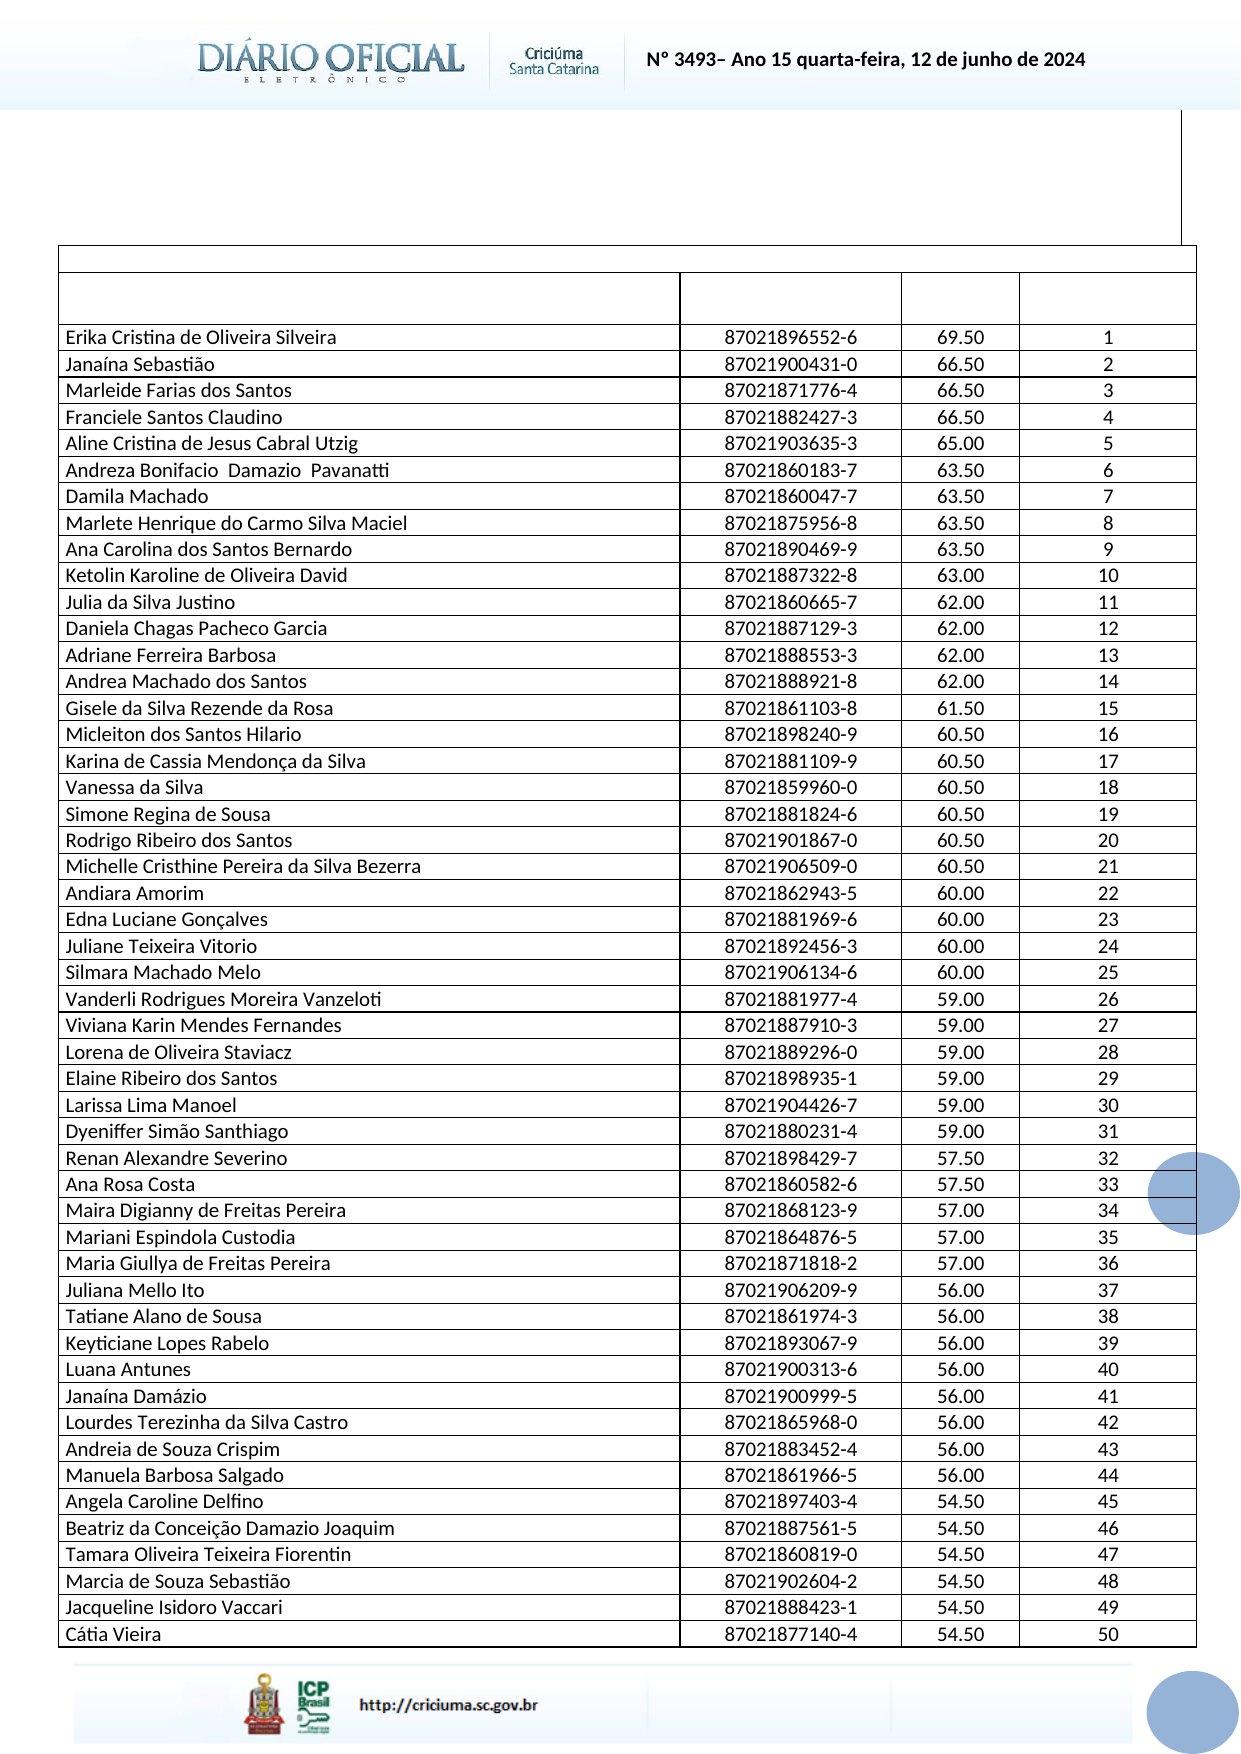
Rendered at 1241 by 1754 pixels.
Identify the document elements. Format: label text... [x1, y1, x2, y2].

table_cell 57.00 [902, 1224, 1019, 1249]
table_cell Juliana Mello Ito [59, 1277, 679, 1302]
table_cell CLASSIFICAÇÃO NEGRO [1020, 273, 1196, 323]
table_cell Elaine Ribeiro dos Santos [59, 1065, 679, 1091]
table_cell Janaína Damázio [59, 1383, 679, 1408]
table_cell 6 [1020, 457, 1196, 482]
table_cell Jacqueline Isidoro Vaccari [59, 1595, 679, 1620]
table_cell Erika Cristina de Oliveira Silveira [59, 325, 679, 350]
table_cell 61.50 [902, 695, 1019, 720]
table_cell 56.00 [902, 1462, 1019, 1488]
table_cell Andreia de Souza Crispim [59, 1436, 679, 1461]
table_cell 4 [1020, 404, 1196, 429]
table_cell 87021901867-0 [681, 827, 901, 853]
table_cell 30 [1020, 1092, 1196, 1117]
table_cell 87021860582-6 [681, 1171, 901, 1197]
table_cell 48 [1020, 1568, 1196, 1593]
table_cell 34 [1020, 1198, 1160, 1223]
table_cell 8 [1020, 510, 1196, 535]
table_cell Damila Machado [59, 483, 679, 509]
table_cell Aline Cristina de Jesus Cabral Utzig [59, 430, 679, 456]
table_cell 87021864876-5 [681, 1224, 901, 1249]
table_cell 57.00 [902, 1198, 1019, 1223]
table_cell 87021865968-0 [681, 1409, 901, 1435]
table_cell 87021903635-3 [681, 430, 901, 456]
table_cell 39 [1020, 1330, 1196, 1355]
table_cell 59.00 [902, 1118, 1019, 1144]
table_cell 87021897403-4 [681, 1489, 901, 1514]
table_cell 60.50 [902, 801, 1019, 826]
table_cell 42 [1020, 1409, 1196, 1435]
table_cell 87021906509-0 [681, 854, 901, 879]
table_cell 63.00 [902, 563, 1019, 588]
table_cell Vanessa da Silva [59, 774, 679, 800]
table_cell Ana Rosa Costa [59, 1171, 679, 1197]
table_cell 10 [1020, 563, 1196, 588]
table_cell 62.00 [902, 616, 1019, 641]
table_cell 25 [1020, 960, 1196, 985]
table_cell Renan Alexandre Severino [59, 1145, 679, 1170]
table_cell 60.50 [902, 721, 1019, 747]
table_cell 44 [1020, 1462, 1196, 1488]
table_cell 27 [1020, 1013, 1196, 1038]
table_cell 60.00 [902, 960, 1019, 985]
table_cell 23 [1020, 907, 1196, 932]
table_cell 87021887561-5 [681, 1515, 901, 1541]
table_cell 87021898429-7 [681, 1145, 901, 1170]
table_cell 46 [1020, 1515, 1196, 1541]
table_cell Larissa Lima Manoel [59, 1092, 679, 1117]
table_cell Vanderli Rodrigues Moreira Vanzeloti [59, 986, 679, 1011]
table_cell 16 [1020, 721, 1196, 747]
table_cell 87021906134-6 [681, 960, 901, 985]
table_cell 57.00 [902, 1251, 1019, 1276]
table_cell 87021904426-7 [681, 1092, 901, 1117]
table_cell Andiara Amorim [59, 880, 679, 906]
table_cell Ana Carolina dos Santos Bernardo [59, 536, 679, 562]
table_cell 54.50 [902, 1568, 1019, 1593]
table_cell 54.50 [902, 1515, 1019, 1541]
table_cell Andrea Machado dos Santos [59, 669, 679, 694]
table_cell 60.50 [902, 774, 1019, 800]
table_cell Lourdes Terezinha da Silva Castro [59, 1409, 679, 1435]
table_cell Juliane Teixeira Vitorio [59, 933, 679, 958]
table_cell 63.50 [902, 510, 1019, 535]
table_cell 22 [1020, 880, 1196, 906]
table_cell 63.50 [902, 536, 1019, 562]
table_cell 60.50 [902, 854, 1019, 879]
table_cell 31 [1020, 1118, 1196, 1144]
table_cell Angela Caroline Delfino [59, 1489, 679, 1514]
table_cell NOME [59, 273, 679, 323]
table_cell 60.00 [902, 907, 1019, 932]
table_cell Dyeniffer Simão Santhiago [59, 1118, 679, 1144]
table_cell 21 [1020, 854, 1196, 879]
table_cell 62.00 [902, 669, 1019, 694]
table_cell 87021882427-3 [681, 404, 901, 429]
table_cell 87021888423-1 [681, 1595, 901, 1620]
table_cell Viviana Karin Mendes Fernandes [59, 1013, 679, 1038]
table_cell 87021896552-6 [681, 325, 901, 350]
table_cell 87021861103-8 [681, 695, 901, 720]
table_cell 54.50 [902, 1595, 1019, 1620]
table_cell 54.50 [902, 1621, 1019, 1646]
table_cell 19 [1020, 801, 1196, 826]
table_cell Gisele da Silva Rezende da Rosa [59, 695, 679, 720]
table_cell 14 [1020, 669, 1196, 694]
table_cell 36 [1020, 1251, 1196, 1276]
table_cell 66.50 [902, 404, 1019, 429]
table_cell 66.50 [902, 378, 1019, 403]
table_cell Micleiton dos Santos Hilario [59, 721, 679, 747]
table_cell 87021900999-5 [681, 1383, 901, 1408]
table_cell Rodrigo Ribeiro dos Santos [59, 827, 679, 853]
table_cell 40 [1020, 1356, 1196, 1382]
table_cell 56.00 [902, 1356, 1019, 1382]
table_cell Karina de Cassia Mendonça da Silva [59, 748, 679, 773]
table_cell 63.50 [902, 483, 1019, 509]
table_cell 59.00 [902, 1092, 1019, 1117]
table_cell 87021900313-6 [681, 1356, 901, 1382]
table_cell 56.00 [902, 1383, 1019, 1408]
table_cell 45 [1020, 1489, 1196, 1514]
table_cell 13 [1020, 642, 1196, 667]
table_cell 87021898935-1 [681, 1065, 901, 1091]
table_cell 12 [1020, 616, 1196, 641]
table_cell 87021859960-0 [681, 774, 901, 800]
table_cell 26 [1020, 986, 1196, 1011]
table_cell 87021890469-9 [681, 536, 901, 562]
table_cell 47 [1020, 1542, 1196, 1567]
table_cell 62.00 [902, 642, 1019, 667]
table_cell Janaína Sebastião [59, 351, 679, 376]
table_cell 87021888921-8 [681, 669, 901, 694]
table_cell 87021900431-0 [681, 351, 901, 376]
table_cell 37 [1020, 1277, 1196, 1302]
table_cell 87021860819-0 [681, 1542, 901, 1567]
table_cell 87021889296-0 [681, 1039, 901, 1064]
table_cell 87021881824-6 [681, 801, 901, 826]
table_cell 66.50 [902, 351, 1019, 376]
table_cell 87021902604-2 [681, 1568, 901, 1593]
table_cell 24 [1020, 933, 1196, 958]
table_cell 5 [1020, 430, 1196, 456]
table_cell 49 [1020, 1595, 1196, 1620]
table_cell 18 [1020, 774, 1196, 800]
table_cell Michelle Cristhine Pereira da Silva Bezerra [59, 854, 679, 879]
table_cell 56.00 [902, 1277, 1019, 1302]
table_cell Franciele Santos Claudino [59, 404, 679, 429]
table_cell 33 [1020, 1171, 1154, 1197]
table_cell 87021868123-9 [681, 1198, 901, 1223]
table_cell Simone Regina de Sousa [59, 801, 679, 826]
table_cell 87021883452-4 [681, 1436, 901, 1461]
table_cell 87021892456-3 [681, 933, 901, 958]
table_cell 87021880231-4 [681, 1118, 901, 1144]
table_cell Cátia Vieira [59, 1621, 679, 1646]
table_cell Keyticiane Lopes Rabelo [59, 1330, 679, 1355]
table_cell Daniela Chagas Pacheco Garcia [59, 616, 679, 641]
table_cell 59.00 [902, 1065, 1019, 1091]
table_cell INSCRIÇÃO [681, 273, 901, 323]
table_cell 87021906209-9 [681, 1277, 901, 1302]
table_cell 43 [1020, 1436, 1196, 1461]
table_cell 9 [1020, 536, 1196, 562]
table_cell 60.00 [902, 880, 1019, 906]
table_cell 87021860047-7 [681, 483, 901, 509]
table_cell Ketolin Karoline de Oliveira David [59, 563, 679, 588]
table_cell Beatriz da Conceição Damazio Joaquim [59, 1515, 679, 1541]
table_cell 54.50 [902, 1542, 1019, 1567]
table_cell Marcia de Souza Sebastião [59, 1568, 679, 1593]
table_cell 63.50 [902, 457, 1019, 482]
table_cell 17 [1020, 748, 1196, 773]
table_cell 38 [1020, 1304, 1196, 1329]
table_cell 60.50 [902, 827, 1019, 853]
table_cell 11 [1020, 589, 1196, 614]
table_cell 29 [1020, 1065, 1196, 1091]
table_cell 87021860183-7 [681, 457, 901, 482]
table_cell 56.00 [902, 1304, 1019, 1329]
table_cell 87021881977-4 [681, 986, 901, 1011]
table_cell 87021861966-5 [681, 1462, 901, 1488]
table_cell 87021861974-3 [681, 1304, 901, 1329]
table_cell 28 [1020, 1039, 1196, 1064]
table_cell Maira Digianny de Freitas Pereira [59, 1198, 679, 1223]
table_cell 60.50 [902, 748, 1019, 773]
table_cell Edna Luciane Gonçalves [59, 907, 679, 932]
table_cell 32 [1020, 1145, 1196, 1170]
table_cell Lorena de Oliveira Staviacz [59, 1039, 679, 1064]
table_cell 87021877140-4 [681, 1621, 901, 1646]
table_cell 56.00 [902, 1409, 1019, 1435]
table_cell 20 [1020, 827, 1196, 853]
table_cell 87021862943-5 [681, 880, 901, 906]
table_cell 59.00 [902, 986, 1019, 1011]
table_cell 62.00 [902, 589, 1019, 614]
table_cell 87021887322-8 [681, 563, 901, 588]
table_cell 15 [1020, 695, 1196, 720]
table_cell 60.00 [902, 933, 1019, 958]
table_cell 87021871776-4 [681, 378, 901, 403]
table_cell 2 [1020, 351, 1196, 376]
table_cell 87021893067-9 [681, 1330, 901, 1355]
table_cell 87021881109-9 [681, 748, 901, 773]
table_cell Maria Giullya de Freitas Pereira [59, 1251, 679, 1276]
table_cell Julia da Silva Justino [59, 589, 679, 614]
table_cell Marlete Henrique do Carmo Silva Maciel [59, 510, 679, 535]
table_cell Andreza Bonifacio Damazio Pavanatti [59, 457, 679, 482]
table_cell 69.50 [902, 325, 1019, 350]
table_cell Manuela Barbosa Salgado [59, 1462, 679, 1488]
table_cell Tamara Oliveira Teixeira Fiorentin [59, 1542, 679, 1567]
table_cell 87021860665-7 [681, 589, 901, 614]
table_cell 35 [1020, 1224, 1196, 1249]
table_cell 50 [1020, 1621, 1196, 1646]
table_cell Luana Antunes [59, 1356, 679, 1382]
table_cell 87021887129-3 [681, 616, 901, 641]
table_cell 87021887910-3 [681, 1013, 901, 1038]
table_cell 3 [1020, 378, 1196, 403]
table_cell 56.00 [902, 1330, 1019, 1355]
table_cell 7 [1020, 483, 1196, 509]
table_cell 59.00 [902, 1013, 1019, 1038]
table_cell 59.00 [902, 1039, 1019, 1064]
table_cell NOTA FINAL [902, 273, 1019, 323]
table_cell 87021875956-8 [681, 510, 901, 535]
table_cell Marleide Farias dos Santos [59, 378, 679, 403]
table_cell 56.00 [902, 1436, 1019, 1461]
table_cell 87021898240-9 [681, 721, 901, 747]
table_cell 57.50 [902, 1171, 1019, 1197]
table_cell Mariani Espindola Custodia [59, 1224, 679, 1249]
table_cell 41 [1020, 1383, 1196, 1408]
table_cell 65.00 [902, 430, 1019, 456]
table_cell 87021888553-3 [681, 642, 901, 667]
table_cell 57.50 [902, 1145, 1019, 1170]
table_cell Tatiane Alano de Sousa [59, 1304, 679, 1329]
table_cell Silmara Machado Melo [59, 960, 679, 985]
table_header CARGO: 21 - PROFESSOR DE EDUCAÇÃO INFANTIL E ENS. FUNDAMENTAL ANOS INICIAIS 1º AO 5º ANO [59, 246, 1196, 272]
table_cell Adriane Ferreira Barbosa [59, 642, 679, 667]
table_cell 87021881969-6 [681, 907, 901, 932]
table_cell 54.50 [902, 1489, 1019, 1514]
table_cell 87021871818-2 [681, 1251, 901, 1276]
table_cell 1 [1020, 325, 1196, 350]
